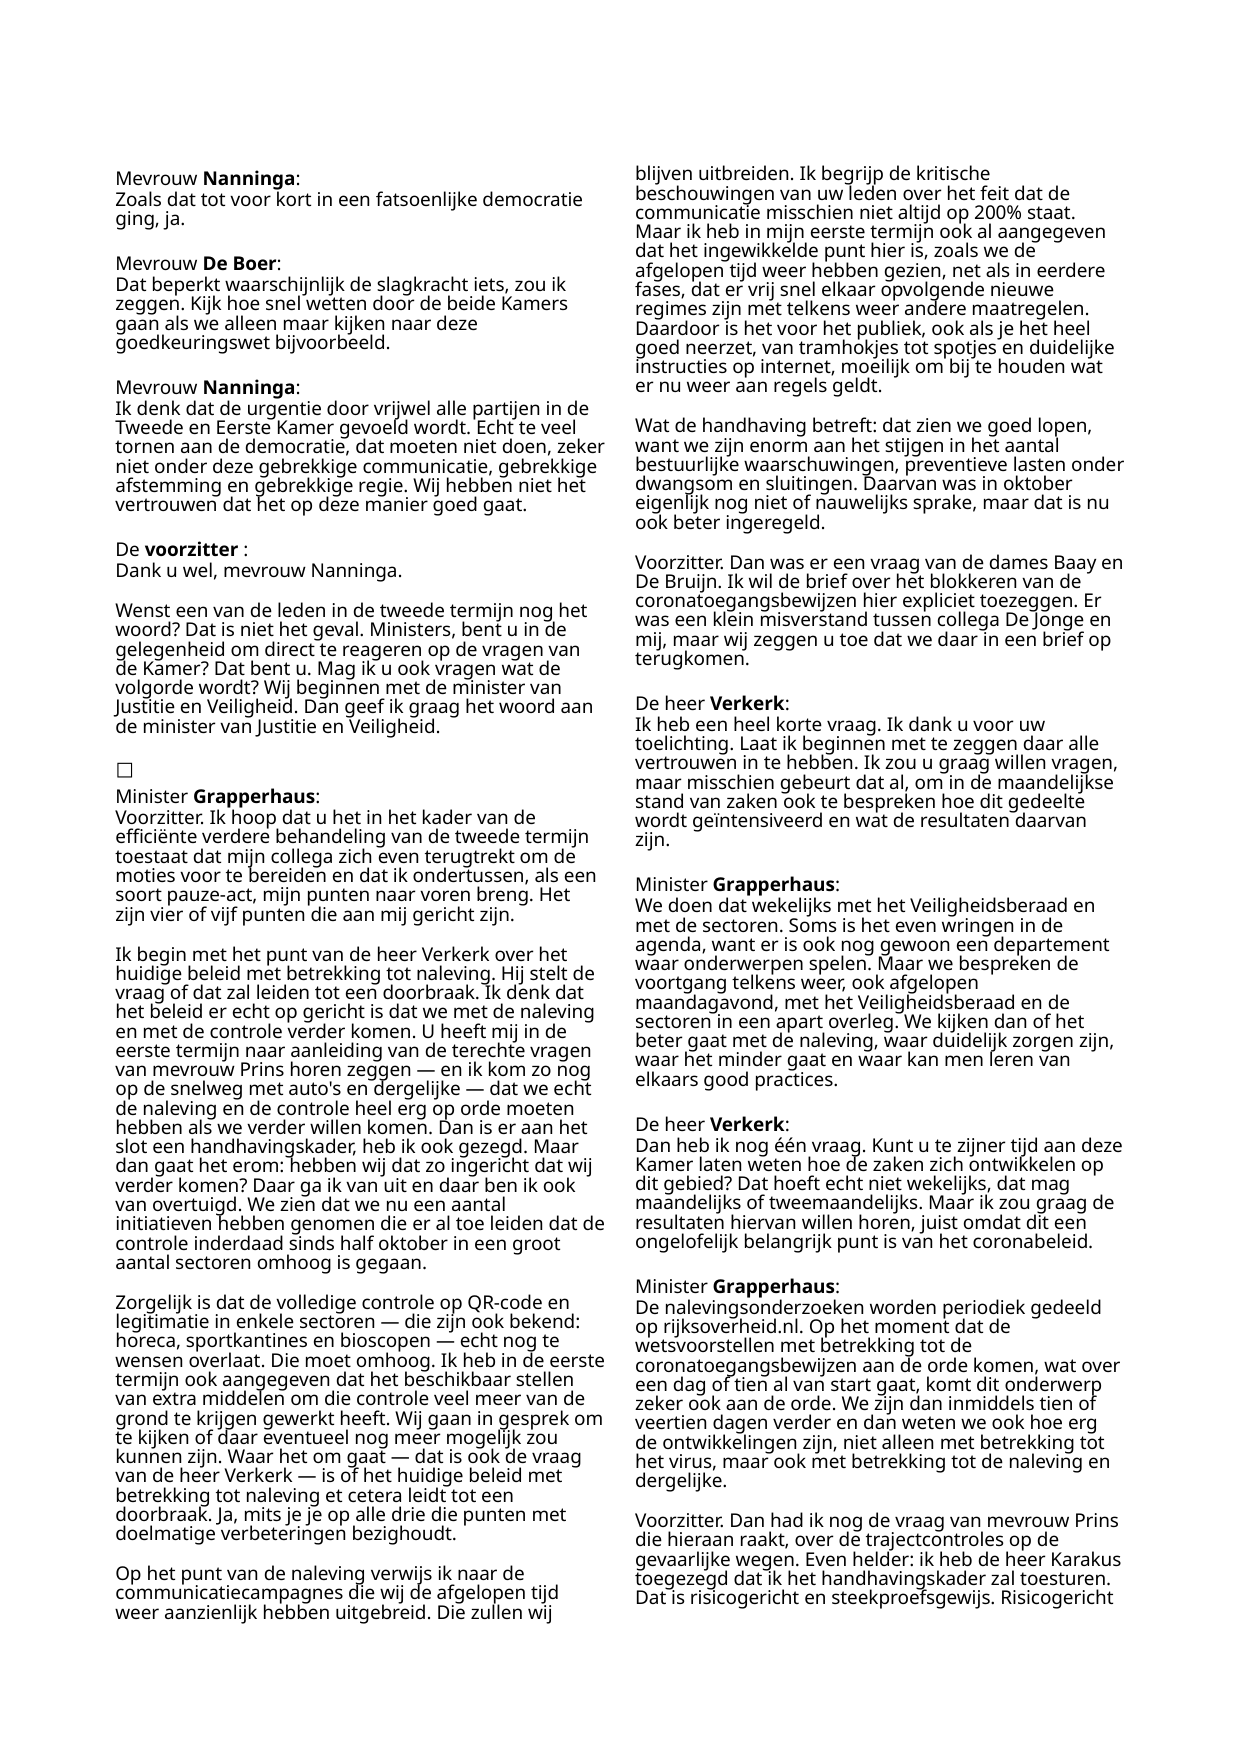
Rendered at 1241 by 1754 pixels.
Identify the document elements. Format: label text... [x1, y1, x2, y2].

text De heer Verkerk: [635, 1111, 1125, 1137]
text Minister Grapperhaus: [635, 1273, 1125, 1299]
text Minister Grapperhaus: [635, 872, 1125, 897]
text ⬜ [115, 758, 605, 783]
text blijven uitbreiden. Ik begrijp de kritische beschouwingen van uw leden over het feit dat de communicatie misschien niet altijd op 200% staat. Maar ik heb in mijn eerste termijn ook al aangegeven dat het ingewikkelde punt hier is, zoals we de afgelopen tijd weer hebben gezien, net als in eerdere fases, dat er vrij snel elkaar opvolgende nieuwe regimes zijn met telkens weer andere maatregelen. Daardoor is het voor het publiek, ook als je het heel goed neerzet, van tramhokjes tot spotjes en duidelijke instructies op internet, moeilijk om bij te houden wat er nu weer aan regels geldt. [635, 165, 1125, 397]
text Op het punt van de naleving verwijs ik naar de communicatiecampagnes die wij de afgelopen tijd weer aanzienlijk hebben uitgebreid. Die zullen wij [115, 1565, 605, 1623]
text De voorzitter : [115, 536, 605, 562]
text Zorgelijk is dat de volledige controle op QR-code en legitimatie in enkele sectoren — die zijn ook bekend: horeca, sportkantines en bioscopen — echt nog te wensen overlaat. Die moet omhoog. Ik heb in de eerste termijn ook aangegeven dat het beschikbaar stellen van extra middelen om die controle veel meer van de grond te krijgen gewerkt heeft. Wij gaan in gesprek om te kijken of daar eventueel nog meer mogelijk zou kunnen zijn. Waar het om gaat — dat is ook de vraag van de heer Verkerk — is of het huidige beleid met betrekking tot naleving et cetera leidt tot een doorbraak. Ja, mits je je op alle drie die punten met doelmatige verbeteringen bezighoudt. [115, 1294, 605, 1544]
text Voorzitter. Ik hoop dat u het in het kader van de efficiënte verdere behandeling van de tweede termijn toestaat dat mijn collega zich even terugtrekt om de moties voor te bereiden en dat ik ondertussen, als een soort pauze-act, mijn punten naar voren breng. Het zijn vier of vijf punten die aan mij gericht zijn. [115, 809, 605, 925]
text Dat beperkt waarschijnlijk de slagkracht iets, zou ik zeggen. Kijk hoe snel wetten door de beide Kamers gaan als we alleen maar kijken naar deze goedkeuringswet bijvoorbeeld. [115, 276, 605, 353]
text Dan heb ik nog één vraag. Kunt u te zijner tijd aan deze Kamer laten weten hoe de zaken zich ontwikkelen op dit gebied? Dat hoeft echt niet wekelijks, dat mag maandelijks of tweemaandelijks. Maar ik zou graag de resultaten hiervan willen horen, juist omdat dit een ongelofelijk belangrijk punt is van het coronabeleid. [635, 1137, 1125, 1252]
text De heer Verkerk: [635, 690, 1125, 716]
text Mevrouw Nanninga: [115, 374, 605, 400]
text Zoals dat tot voor kort in een fatsoenlijke democratie ging, ja. [115, 191, 605, 229]
text Voorzitter. Dan had ik nog de vraag van mevrouw Prins die hieraan raakt, over de trajectcontroles op de gevaarlijke wegen. Even helder: ik heb de heer Karakus toegezegd dat ik het handhavingskader zal toesturen. Dat is risicogericht en steekproefsgewijs. Risicogericht [635, 1512, 1125, 1608]
text De nalevingsonderzoeken worden periodiek gedeeld op rijksoverheid.nl. Op het moment dat de wetsvoorstellen met betrekking tot de coronatoegangsbewijzen aan de orde komen, wat over een dag of tien al van start gaat, komt dit onderwerp zeker ook aan de orde. We zijn dan inmiddels tien of veertien dagen verder en dan weten we ook hoe erg de ontwikkelingen zijn, niet alleen met betrekking tot het virus, maar ook met betrekking tot de naleving en dergelijke. [635, 1299, 1125, 1491]
text Ik begin met het punt van de heer Verkerk over het huidige beleid met betrekking tot naleving. Hij stelt de vraag of dat zal leiden tot een doorbraak. Ik denk dat het beleid er echt op gericht is dat we met de naleving en met de controle verder komen. U heeft mij in de eerste termijn naar aanleiding van de terechte vragen van mevrouw Prins horen zeggen — en ik kom zo nog op de snelweg met auto's en dergelijke — dat we echt de naleving en de controle heel erg op orde moeten hebben als we verder willen komen. Dan is er aan het slot een handhavingskader, heb ik ook gezegd. Maar dan gaat het erom: hebben wij dat zo ingericht dat wij verder komen? Daar ga ik van uit en daar ben ik ook van overtuigd. We zien dat we nu een aantal initiatieven hebben genomen die er al toe leiden dat de controle inderdaad sinds half oktober in een groot aantal sectoren omhoog is gegaan. [115, 946, 605, 1273]
text Ik denk dat de urgentie door vrijwel alle partijen in de Tweede en Eerste Kamer gevoeld wordt. Echt te veel tornen aan de democratie, dat moeten niet doen, zeker niet onder deze gebrekkige communicatie, gebrekkige afstemming en gebrekkige regie. Wij hebben niet het vertrouwen dat het op deze manier goed gaat. [115, 400, 605, 515]
text Voorzitter. Dan was er een vraag van de dames Baay en De Bruijn. Ik wil de brief over het blokkeren van de coronatoegangsbewijzen hier expliciet toezeggen. Er was een klein misverstand tussen collega De Jonge en mij, maar wij zeggen u toe dat we daar in een brief op terugkomen. [635, 554, 1125, 669]
text Mevrouw Nanninga: [115, 165, 605, 191]
text Dank u wel, mevrouw Nanninga. [115, 562, 605, 581]
text Mevrouw De Boer: [115, 250, 605, 276]
text We doen dat wekelijks met het Veiligheidsberaad en met de sectoren. Soms is het even wringen in de agenda, want er is ook nog gewoon een departement waar onderwerpen spelen. Maar we bespreken de voortgang telkens weer, ook afgelopen maandagavond, met het Veiligheidsberaad en de sectoren in een apart overleg. We kijken dan of het beter gaat met de naleving, waar duidelijk zorgen zijn, waar het minder gaat en waar kan men leren van elkaars good practices. [635, 897, 1125, 1090]
text Minister Grapperhaus: [115, 783, 605, 809]
text Wat de handhaving betreft: dat zien we goed lopen, want we zijn enorm aan het stijgen in het aantal bestuurlijke waarschuwingen, preventieve lasten onder dwangsom en sluitingen. Daarvan was in oktober eigenlijk nog niet of nauwelijks sprake, maar dat is nu ook beter ingeregeld. [635, 417, 1125, 533]
text Ik heb een heel korte vraag. Ik dank u voor uw toelichting. Laat ik beginnen met te zeggen daar alle vertrouwen in te hebben. Ik zou u graag willen vragen, maar misschien gebeurt dat al, om in de maandelijkse stand van zaken ook te bespreken hoe dit gedeelte wordt geïntensiveerd en wat de resultaten daarvan zijn. [635, 716, 1125, 851]
text Wenst een van de leden in de tweede termijn nog het woord? Dat is niet het geval. Ministers, bent u in de gelegenheid om direct te reageren op de vragen van de Kamer? Dat bent u. Mag ik u ook vragen wat de volgorde wordt? Wij beginnen met de minister van Justitie en Veiligheid. Dan geef ik graag het woord aan de minister van Justitie en Veiligheid. [115, 602, 605, 737]
